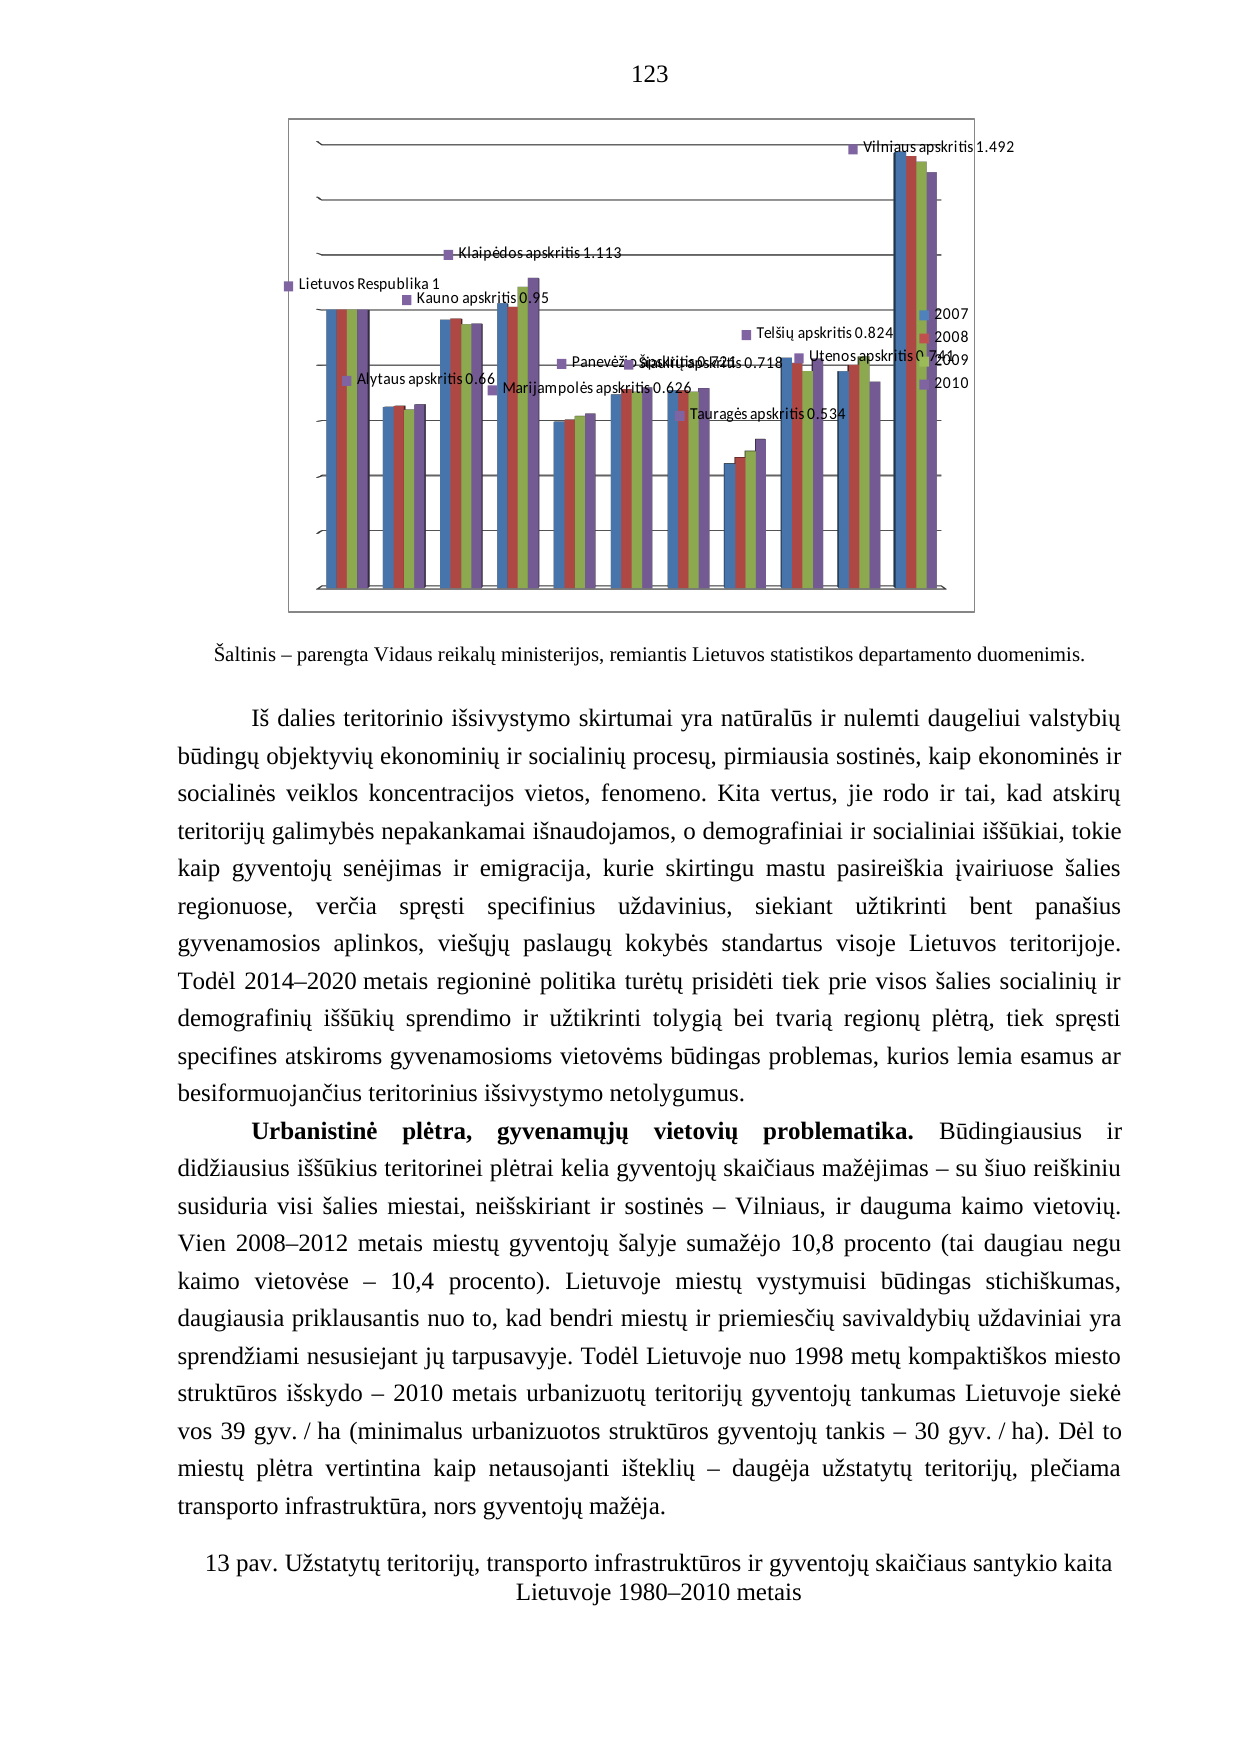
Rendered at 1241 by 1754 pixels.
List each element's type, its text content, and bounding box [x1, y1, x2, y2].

text Urbanistinė plėtra, gyvenamųjų vietovių problematika. Būdingiausius ir didžiausius iššūkius teritorinei plėtrai kelia gyventojų skaičiaus mažėjimas – su šiuo reiškiniu susiduria visi šalies miestai, neišskiriant ir sostinės – Vilniaus, ir dauguma kaimo vietovių. Vien 2008–2012 metais miestų gyventojų šalyje sumažėjo 10,8 procento (tai daugiau negu kaimo vietovėse – 10,4 procento). Lietuvoje miestų vystymuisi būdingas stichiškumas, daugiausia priklausantis nuo to, kad bendri miestų ir priemiesčių savivaldybių uždaviniai yra sprendžiami nesusiejant jų tarpusavyje. Todėl Lietuvoje nuo 1998 metų kompaktiškos miesto struktūros išskydo – 2010 metais urbanizuotų teritorijų gyventojų tankumas Lietuvoje siekė vos 39 gyv. / ha (minimalus urbanizuotos struktūros gyventojų tankis – 30 gyv. / ha). Dėl to miestų plėtra vertintina kaip netausojanti išteklių – daugėja užstatytų teritorijų, plečiama transporto infrastruktūra, nors gyventojų mažėja. [177, 1107, 1122, 1520]
text Šaltinis – parengta Vidaus reikalų ministerijos, remiantis Lietuvos statistikos departamento duomenimis. [177, 642, 1122, 666]
table_header 13 pav. Užstatytų teritorijų, transporto infrastruktūros ir gyventojų skaičiaus santykio kaita Lietuvoje 1980–2010 metais [189, 1549, 1129, 1635]
text Iš dalies teritorinio išsivystymo skirtumai yra natūralūs ir nulemti daugeliui valstybių būdingų objektyvių ekonominių ir socialinių procesų, pirmiausia sostinės, kaip ekonominės ir socialinės veiklos koncentracijos vietos, fenomeno. Kita vertus, jie rodo ir tai, kad atskirų teritorijų galimybės nepakankamai išnaudojamos, o demografiniai ir socialiniai iššūkiai, tokie kaip gyventojų senėjimas ir emigracija, kurie skirtingu mastu pasireiškia įvairiuose šalies regionuose, verčia spręsti specifinius uždavinius, siekiant užtikrinti bent panašius gyvenamosios aplinkos, viešųjų paslaugų kokybės standartus visoje Lietuvos teritorijoje. Todėl 2014–2020 metais regioninė politika turėtų prisidėti tiek prie visos šalies socialinių ir demografinių iššūkių sprendimo ir užtikrinti tolygią bei tvarią regionų plėtrą, tiek spręsti specifines atskiroms gyvenamosioms vietovėms būdingas problemas, kurios lemia esamus ar besiformuojančius teritorinius išsivystymo netolygumus. [177, 695, 1122, 1107]
